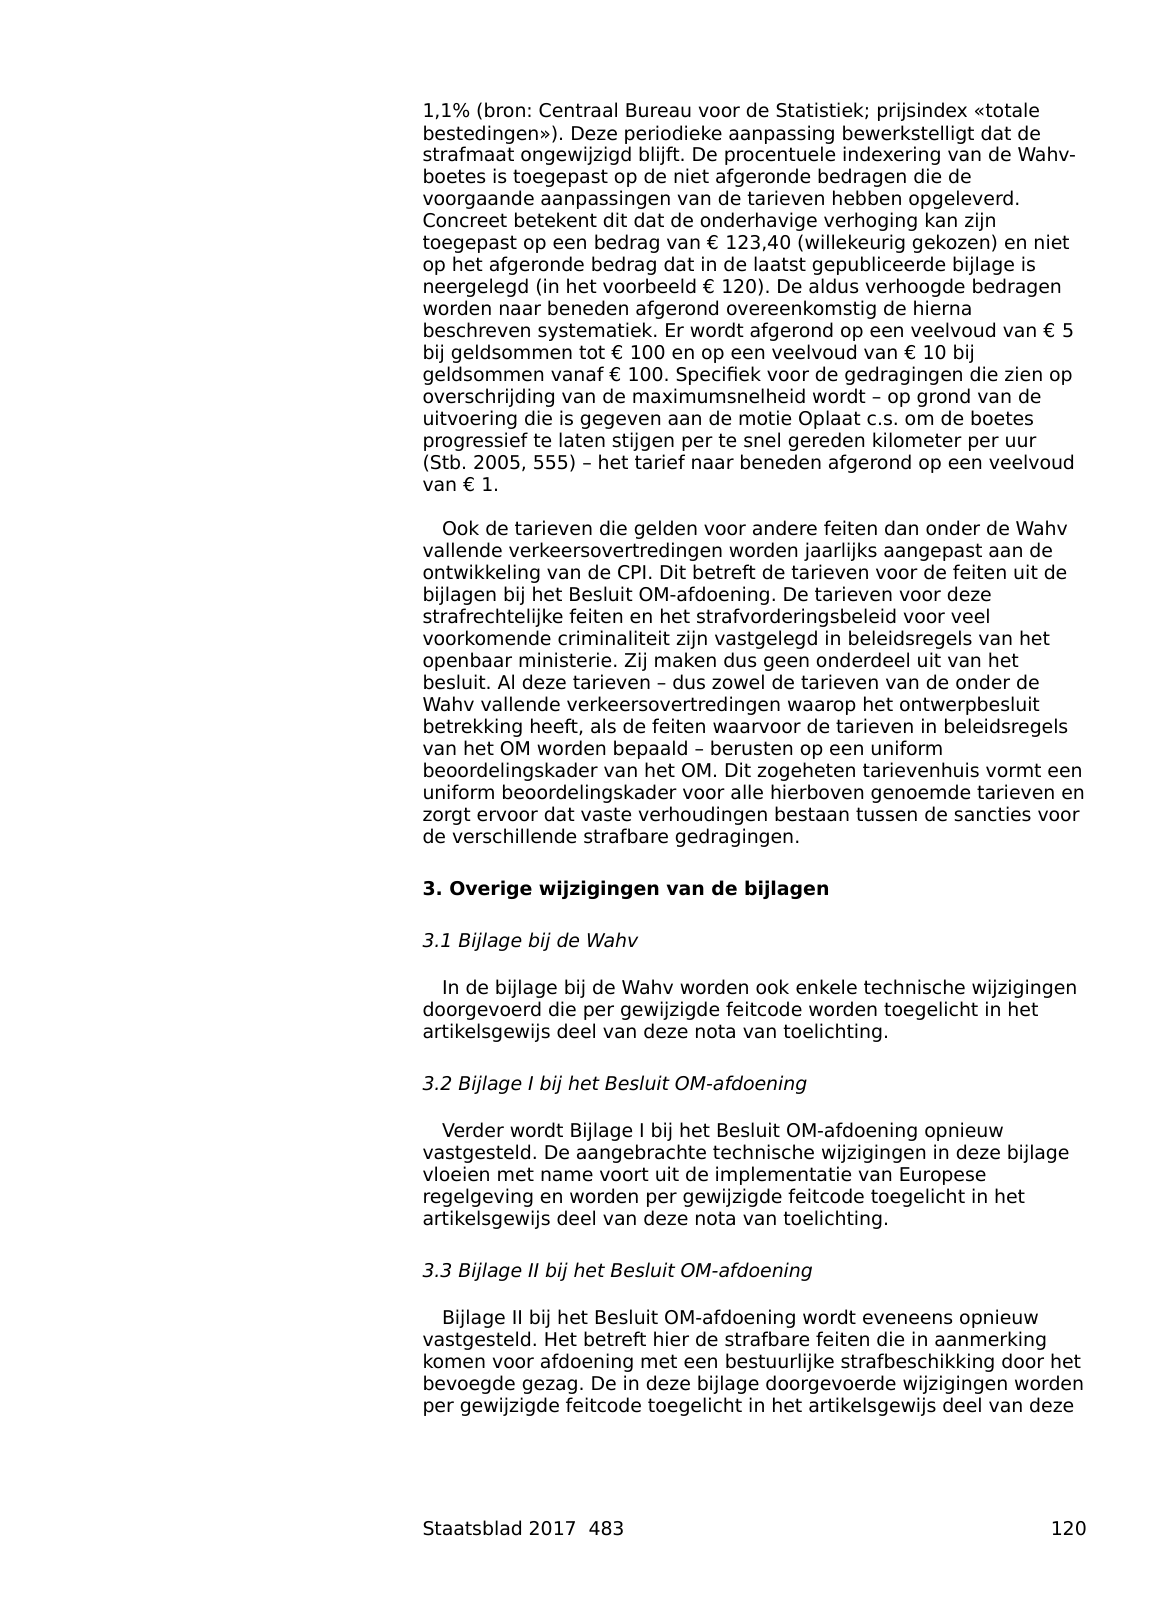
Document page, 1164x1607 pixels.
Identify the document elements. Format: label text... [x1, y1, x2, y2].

text Bijlage II bij het Besluit OM-afdoening wordt eveneens opnieuw vastgesteld. Het betreft hier de strafbare feiten die in aanmerking komen voor afdoening met een bestuurlijke strafbeschikking door het bevoegde gezag. De in deze bijlage doorgevoerde wijzigingen worden per gewijzigde feitcode toegelicht in het artikelsgewijs deel van deze [422, 1307, 1087, 1417]
subtitle 3.2 Bijlage I bij het Besluit OM-afdoening [422, 1073, 1087, 1095]
text 1,1% (bron: Centraal Bureau voor de Statistiek; prijsindex «totale bestedingen»). Deze periodieke aanpassing bewerkstelligt dat de strafmaat ongewijzigd blijft. De procentuele indexering van de Wahv-boetes is toegepast op de niet afgeronde bedragen die de voorgaande aanpassingen van de tarieven hebben opgeleverd. Concreet betekent dit dat de onderhavige verhoging kan zijn toegepast op een bedrag van € 123,40 (willekeurig gekozen) en niet op het afgeronde bedrag dat in de laatst gepubliceerde bijlage is neergelegd (in het voorbeeld € 120). De aldus verhoogde bedragen worden naar beneden afgerond overeenkomstig de hierna beschreven systematiek. Er wordt afgerond op een veelvoud van € 5 bij geldsommen tot € 100 en op een veelvoud van € 10 bij geldsommen vanaf € 100. Specifiek voor de gedragingen die zien op overschrijding van de maximumsnelheid wordt – op grond van de uitvoering die is gegeven aan de motie Oplaat c.s. om de boetes progressief te laten stijgen per te snel gereden kilometer per uur (Stb. 2005, 555) – het tarief naar beneden afgerond op een veelvoud van € 1. [422, 100, 1087, 496]
text Verder wordt Bijlage I bij het Besluit OM-afdoening opnieuw vastgesteld. De aangebrachte technische wijzigingen in deze bijlage vloeien met name voort uit de implementatie van Europese regelgeving en worden per gewijzigde feitcode toegelicht in het artikelsgewijs deel van deze nota van toelichting. [422, 1120, 1087, 1230]
text In de bijlage bij de Wahv worden ook enkele technische wijzigingen doorgevoerd die per gewijzigde feitcode worden toegelicht in het artikelsgewijs deel van deze nota van toelichting. [422, 977, 1087, 1043]
subtitle 3.3 Bijlage II bij het Besluit OM-afdoening [422, 1260, 1087, 1282]
subtitle 3. Overige wijzigingen van de bijlagen [422, 878, 1087, 900]
text Ook de tarieven die gelden voor andere feiten dan onder de Wahv vallende verkeersovertredingen worden jaarlijks aangepast aan de ontwikkeling van de CPI. Dit betreft de tarieven voor de feiten uit de bijlagen bij het Besluit OM-afdoening. De tarieven voor deze strafrechtelijke feiten en het strafvorderingsbeleid voor veel voorkomende criminaliteit zijn vastgelegd in beleidsregels van het openbaar ministerie. Zij maken dus geen onderdeel uit van het besluit. Al deze tarieven – dus zowel de tarieven van de onder de Wahv vallende verkeersovertredingen waarop het ontwerpbesluit betrekking heeft, als de feiten waarvoor de tarieven in beleidsregels van het OM worden bepaald – berusten op een uniform beoordelingskader van het OM. Dit zogeheten tarievenhuis vormt een uniform beoordelingskader voor alle hierboven genoemde tarieven en zorgt ervoor dat vaste verhoudingen bestaan tussen de sancties voor de verschillende strafbare gedragingen. [422, 518, 1087, 848]
subtitle 3.1 Bijlage bij de Wahv [422, 930, 1087, 952]
